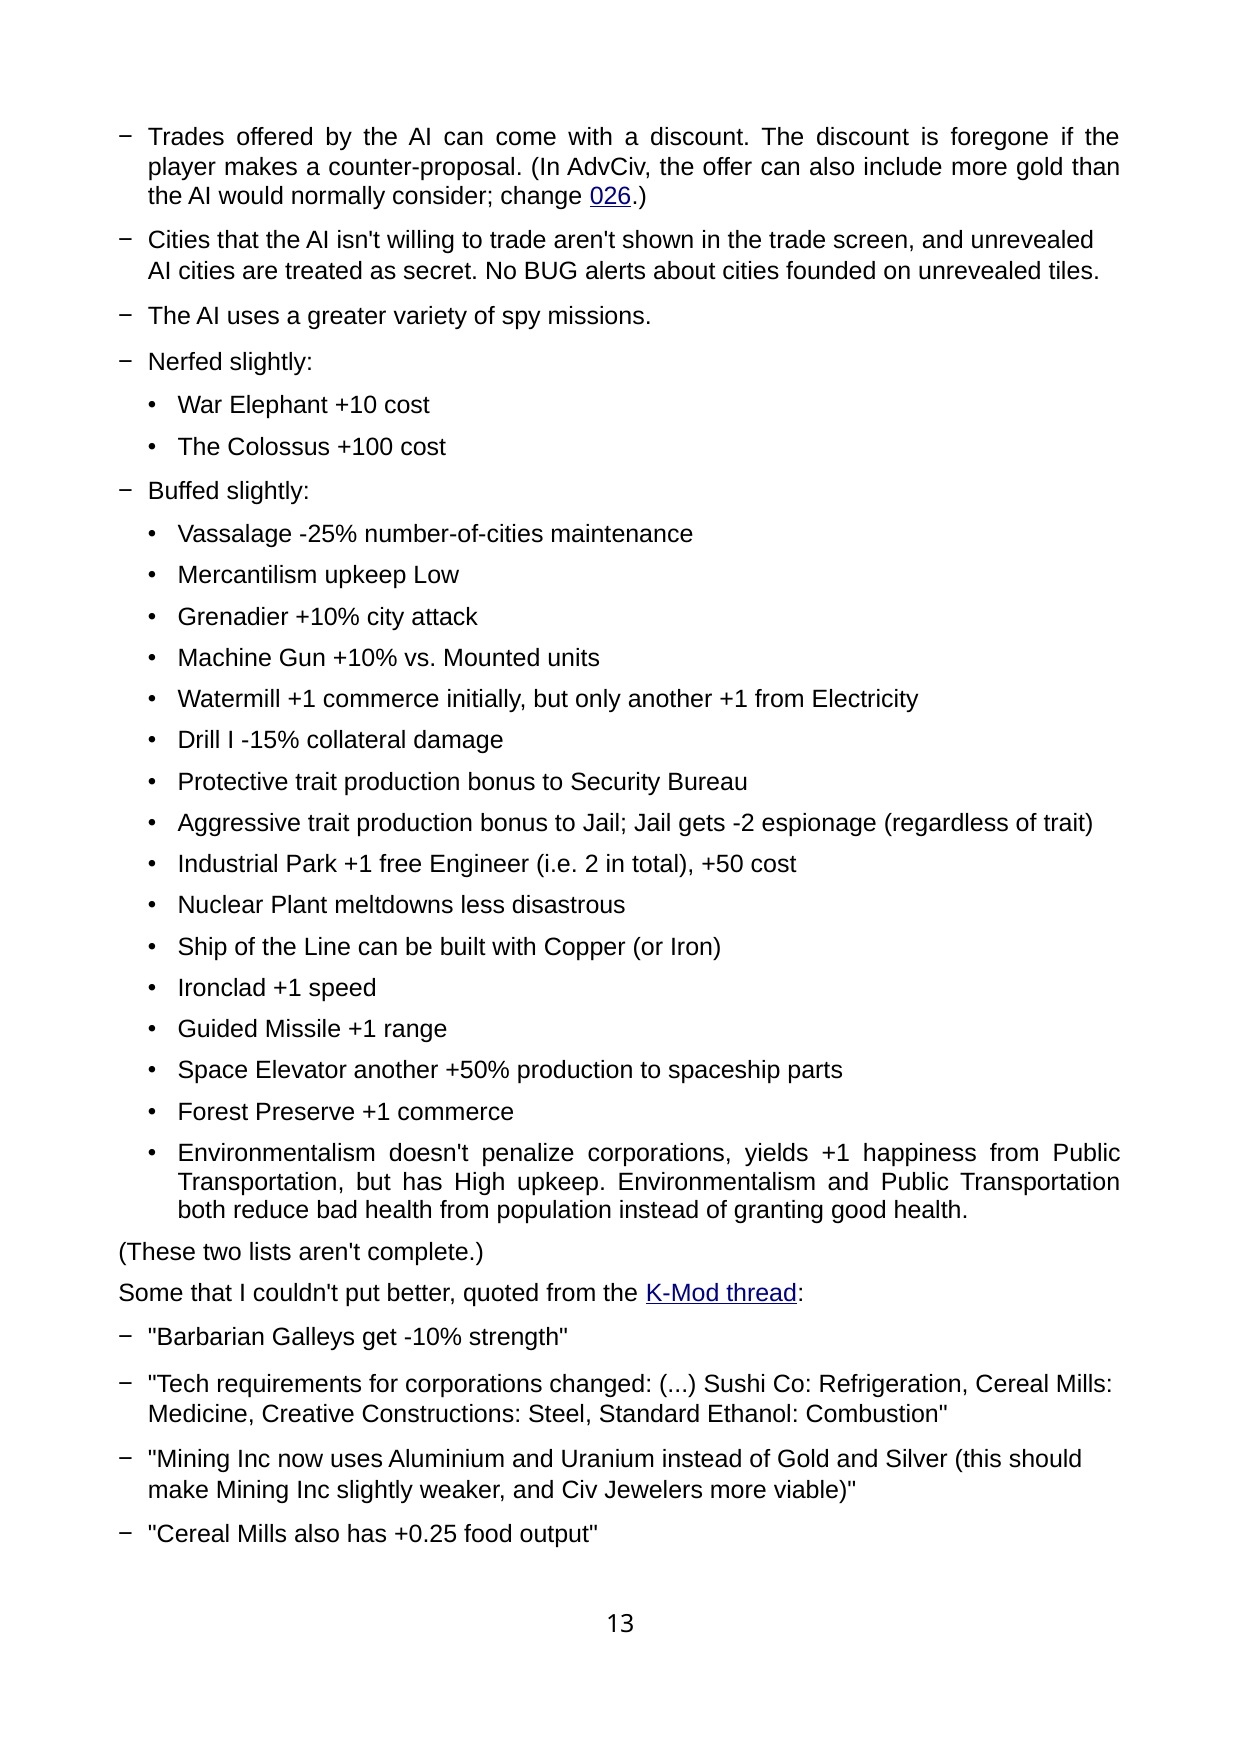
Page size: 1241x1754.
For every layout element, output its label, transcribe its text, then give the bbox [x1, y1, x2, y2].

list Guided Missile +1 range [148, 1014, 1122, 1043]
list Nerfed slightly: [118, 344, 1122, 378]
list Industrial Park +1 free Engineer (i.e. 2 in total), +50 cost [148, 849, 1122, 878]
list "Mining Inc now uses Aluminium and Uranium instead of Gold and Silver (this should make Mining Inc slightly weaker, and Civ Jewelers more viable)" [118, 1441, 1122, 1503]
list Mercantilism upkeep Low [148, 560, 1122, 589]
list The AI uses a greater variety of spy missions. [118, 297, 1122, 331]
text Some that I couldn't put better, quoted from the K-Mod thread: [118, 1278, 1122, 1307]
list Grenadier +10% city attack [148, 602, 1122, 631]
list Forest Preserve +1 commerce [148, 1097, 1122, 1126]
list Protective trait production bonus to Security Bureau [148, 767, 1122, 796]
list "Cereal Mills also has +0.25 food output" [118, 1516, 1122, 1550]
list Machine Gun +10% vs. Mounted units [148, 643, 1122, 672]
text (These two lists aren't complete.) [118, 1237, 1122, 1265]
list Watermill +1 commerce initially, but only another +1 from Electricity [148, 684, 1122, 713]
list Environmentalism doesn't penalize corporations, yields +1 happiness from Public Transportation, but has High upkeep. Environmentalism and Public Transportation both reduce bad health from population instead of granting good health. [148, 1138, 1122, 1224]
list Buffed slightly: [118, 473, 1122, 507]
list Nuclear Plant meltdowns less disastrous [148, 890, 1122, 919]
list Vassalage -25% number-of-cities maintenance [148, 519, 1122, 548]
list "Tech requirements for corporations changed: (...) Sushi Co: Refrigeration, Cereal Mills: Medicine, Creative Constructions: Steel, Standard Ethanol: Combustion" [118, 1365, 1122, 1428]
list Trades offered by the AI can come with a discount. The discount is foregone if the player makes a counter-proposal. (In AdvCiv, the offer can also include more gold than the AI would normally consider; change 026.) [118, 118, 1122, 210]
list Space Elevator another +50% production to spaceship parts [148, 1055, 1122, 1084]
list Cities that the AI isn't willing to trade aren't shown in the trade screen, and unrevealed AI cities are treated as secret. No BUG alerts about cities founded on unrevealed tiles. [118, 222, 1122, 285]
list The Colossus +100 cost [148, 431, 1122, 460]
list Ironclad +1 speed [148, 973, 1122, 1002]
list Drill I -15% collateral damage [148, 725, 1122, 754]
list Ship of the Line can be built with Copper (or Iron) [148, 932, 1122, 961]
list War Elephant +10 cost [148, 390, 1122, 419]
list Aggressive trait production bonus to Jail; Jail gets -2 espionage (regardless of trait) [148, 808, 1122, 837]
list "Barbarian Galleys get -10% strength" [118, 1319, 1122, 1353]
